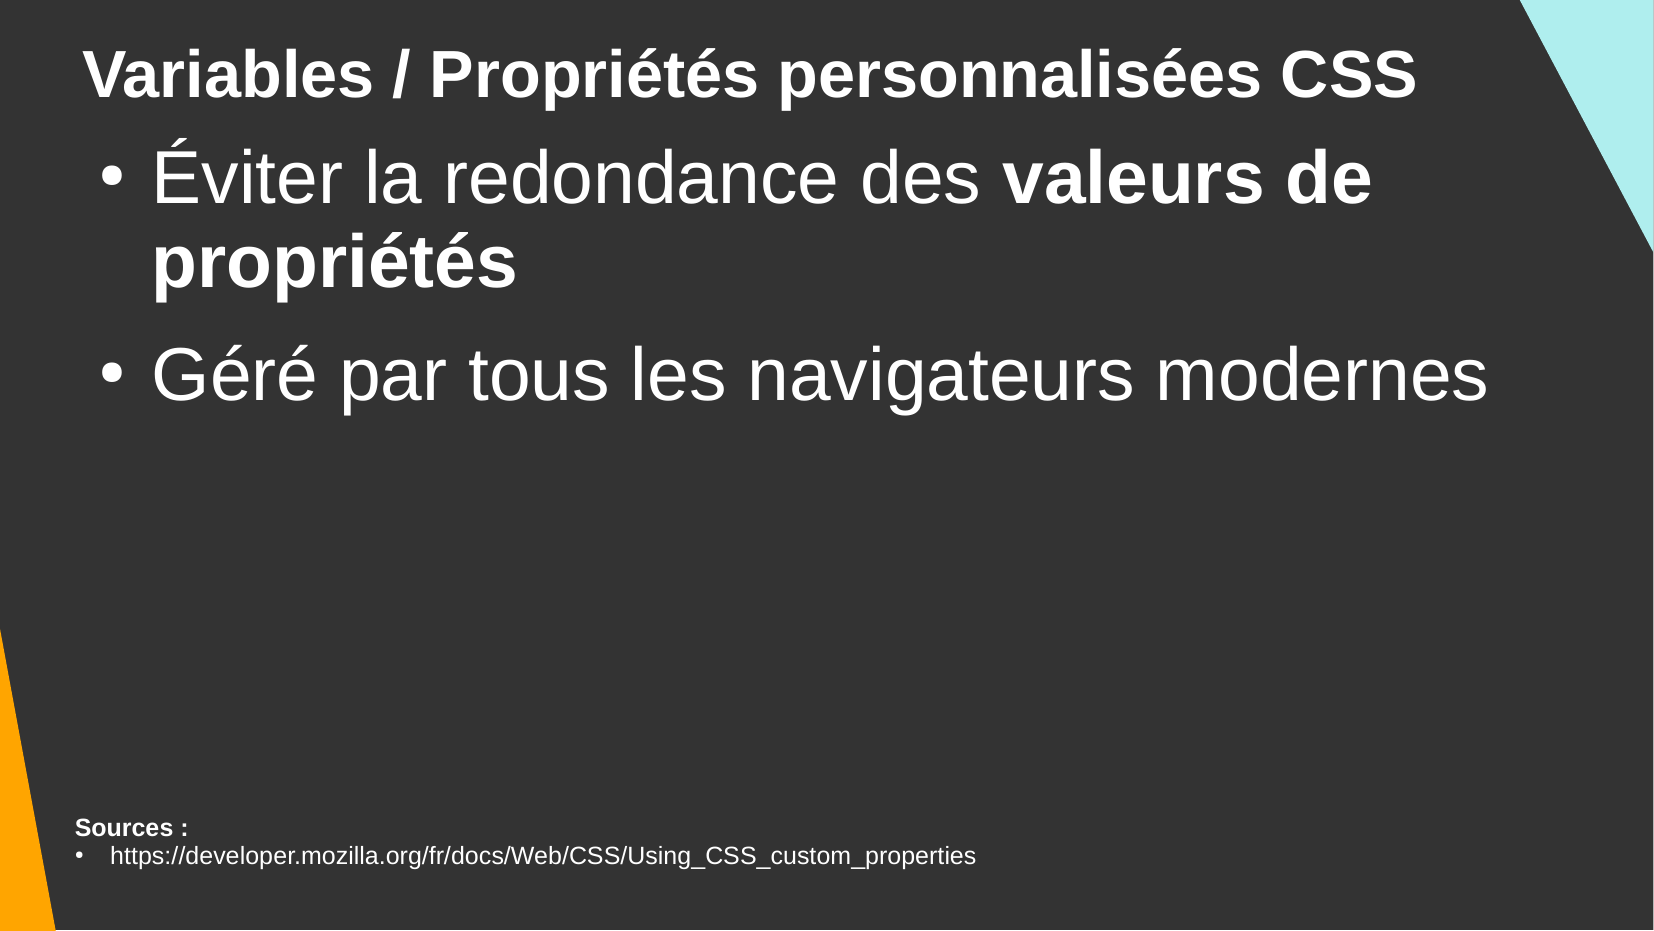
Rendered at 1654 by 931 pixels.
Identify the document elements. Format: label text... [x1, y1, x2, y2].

text_box Sources : https://developer.mozilla.org/fr/docs/Web/CSS/Using_CSS_custom_properties [60, 806, 1546, 931]
title Variables / Propriétés personnalisées CSS [82, 37, 1571, 114]
list Éviter la redondance des valeurs de propriétés Géré par tous les navigateurs modernes [80, 135, 1605, 449]
text_box [1519, 0, 1654, 254]
text_box [0, 628, 56, 931]
